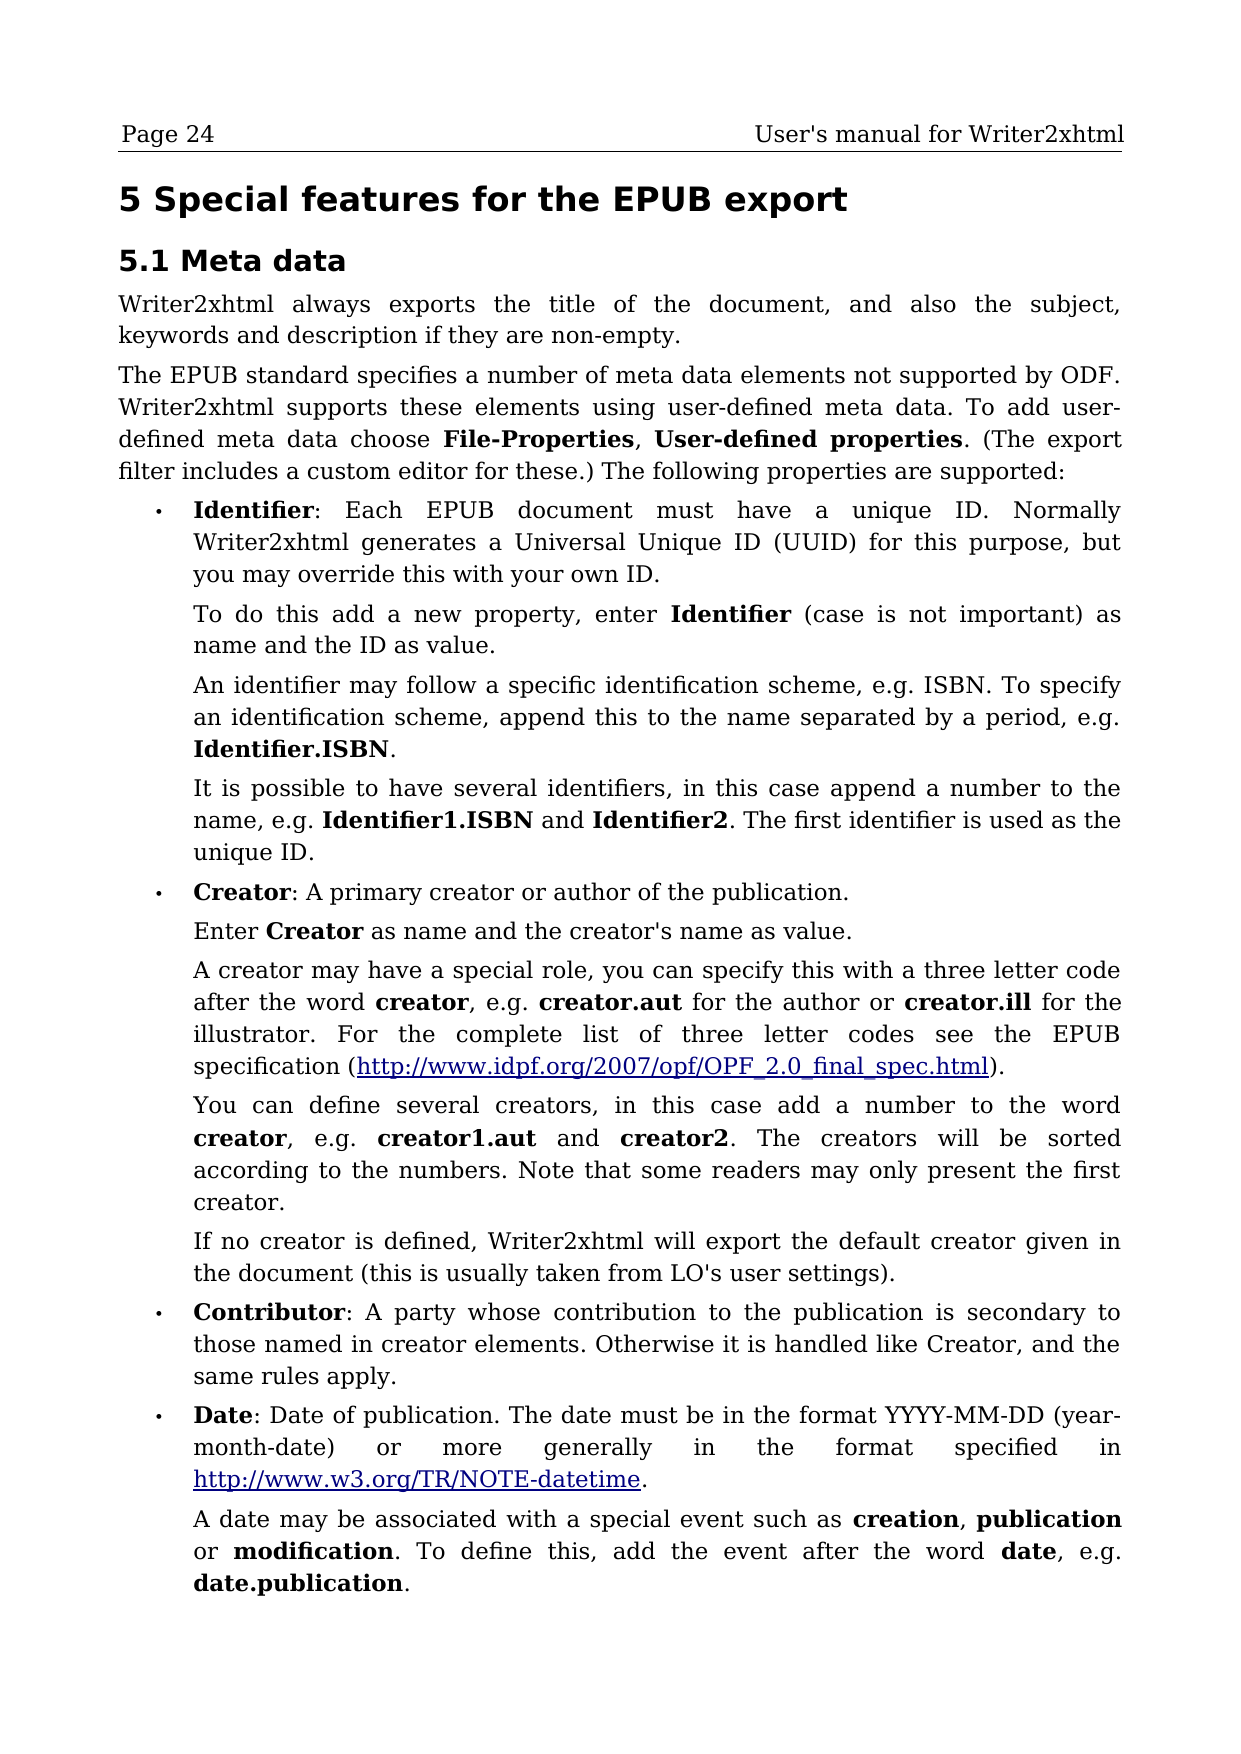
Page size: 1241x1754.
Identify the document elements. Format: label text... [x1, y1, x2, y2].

list It is possible to have several identifiers, in this case append a number to the name, e.g. Identifier1.ISBN and Identifier2. The first identifier is used as the unique ID. [156, 775, 1122, 866]
subtitle Meta data [118, 244, 1122, 278]
list A date may be associated with a special event such as creation, publication or modification. To define this, add the event after the word date, e.g. date.publication. [156, 1506, 1122, 1597]
list Creator: A primary creator or author of the publication. [156, 878, 1122, 905]
text Writer2xhtml always exports the title of the document, and also the subject, keywords and description if they are non-empty. [118, 291, 1122, 349]
list Identifier: Each EPUB document must have a unique ID. Normally Writer2xhtml generates a Universal Unique ID (UUID) for this purpose, but you may override this with your own ID. [156, 497, 1122, 588]
list An identifier may follow a specific identification scheme, e.g. ISBN. To specify an identification scheme, append this to the name separated by a period, e.g. Identifier.ISBN. [156, 672, 1122, 763]
list To do this add a new property, enter Identifier (case is not important) as name and the ID as value. [156, 600, 1122, 659]
subtitle Special features for the EPUB export [118, 180, 1122, 219]
list Enter Creator as name and the creator's name as value. [156, 918, 1122, 945]
list Date: Date of publication. The date must be in the format YYYY-MM-DD (year-month-date) or more generally in the format specified in http://www.w3.org/TR/NOTE-datetime. [156, 1402, 1122, 1493]
list A creator may have a special role, you can specify this with a three letter code after the word creator, e.g. creator.aut for the author or creator.ill for the illustrator. For the complete list of three letter codes see the EPUB specification (http://www.idpf.org/2007/opf/OPF_2.0_final_spec.html). [156, 957, 1122, 1080]
list If no creator is defined, Writer2xhtml will export the default creator given in the document (this is usually taken from LO's user settings). [156, 1228, 1122, 1286]
list Contributor: A party whose contribution to the publication is secondary to those named in creator elements. Otherwise it is handled like Creator, and the same rules apply. [156, 1299, 1122, 1390]
text The EPUB standard specifies a number of meta data elements not supported by ODF. Writer2xhtml supports these elements using user-defined meta data. To add user-defined meta data choose File-Properties, User-defined properties. (The export filter includes a custom editor for these.) The following properties are supported: [118, 362, 1122, 485]
list You can define several creators, in this case add a number to the word creator, e.g. creator1.aut and creator2. The creators will be sorted according to the numbers. Note that some readers may only present the first creator. [156, 1092, 1122, 1215]
